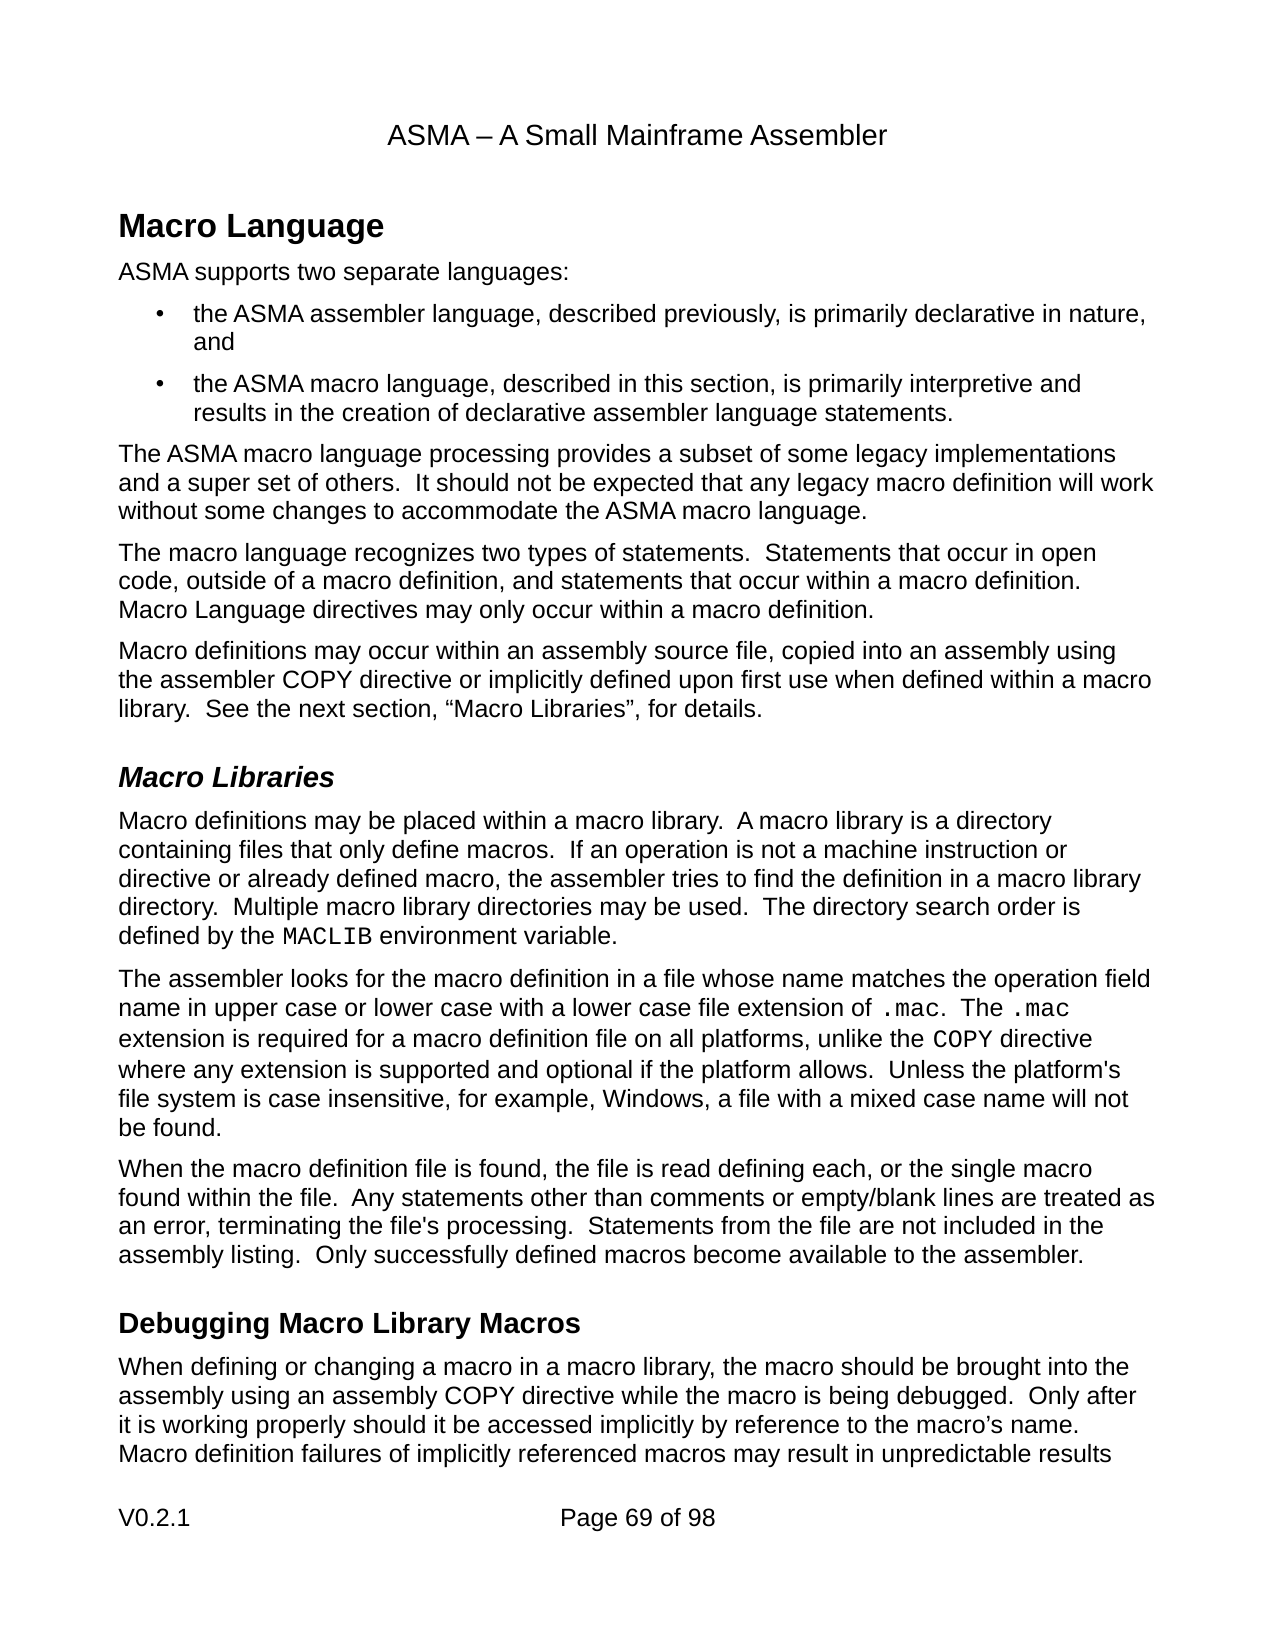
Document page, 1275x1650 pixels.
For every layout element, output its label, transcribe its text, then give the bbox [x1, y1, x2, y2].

text Macro definitions may occur within an assembly source file, copied into an assembly using the assembler COPY directive or implicitly defined upon first use when defined within a macro library. See the next section, “Macro Libraries”, for details. [118, 636, 1157, 722]
text Macro definitions may be placed within a macro library. A macro library is a directory containing files that only define macros. If an operation is not a machine instruction or directive or already defined macro, the assembler tries to find the definition in a macro library directory. Multiple macro library directories may be used. The directory search order is defined by the MACLIB environment variable. [118, 806, 1157, 952]
list the ASMA macro language, described in this section, is primarily interpretive and results in the creation of declarative assembler language statements. [156, 369, 1157, 426]
text When the macro definition file is found, the file is read defining each, or the single macro found within the file. Any statements other than comments or empty/blank lines are treated as an error, terminating the file's processing. Statements from the file are not included in the assembly listing. Only successfully defined macros become available to the assembler. [118, 1154, 1157, 1269]
text The ASMA macro language processing provides a subset of some legacy implementations and a super set of others. It should not be expected that any legacy macro definition will work without some changes to accommodate the ASMA macro language. [118, 439, 1157, 525]
text ASMA supports two separate languages: [118, 257, 1157, 286]
text The assembler looks for the macro definition in a file whose name matches the operation field name in upper case or lower case with a lower case file extension of .mac. The .mac extension is required for a macro definition file on all platforms, unlike the COPY directive where any extension is supported and optional if the platform allows. Unless the platform's file system is case insensitive, for example, Windows, a file with a mixed case name will not be found. [118, 964, 1157, 1141]
list the ASMA assembler language, described previously, is primarily declarative in nature, and [156, 298, 1157, 356]
text When defining or changing a macro in a macro library, the macro should be brought into the assembly using an assembly COPY directive while the macro is being debugged. Only after it is working properly should it be accessed implicitly by reference to the macro’s name. Macro definition failures of implicitly referenced macros may result in unpredictable results [118, 1352, 1157, 1467]
text The macro language recognizes two types of statements. Statements that occur in open code, outside of a macro definition, and statements that occur within a macro definition. Macro Language directives may only occur within a macro definition. [118, 537, 1157, 624]
subtitle Macro Libraries [118, 760, 1157, 793]
subtitle Debugging Macro Library Macros [118, 1306, 1157, 1340]
subtitle Macro Language [118, 206, 1157, 245]
